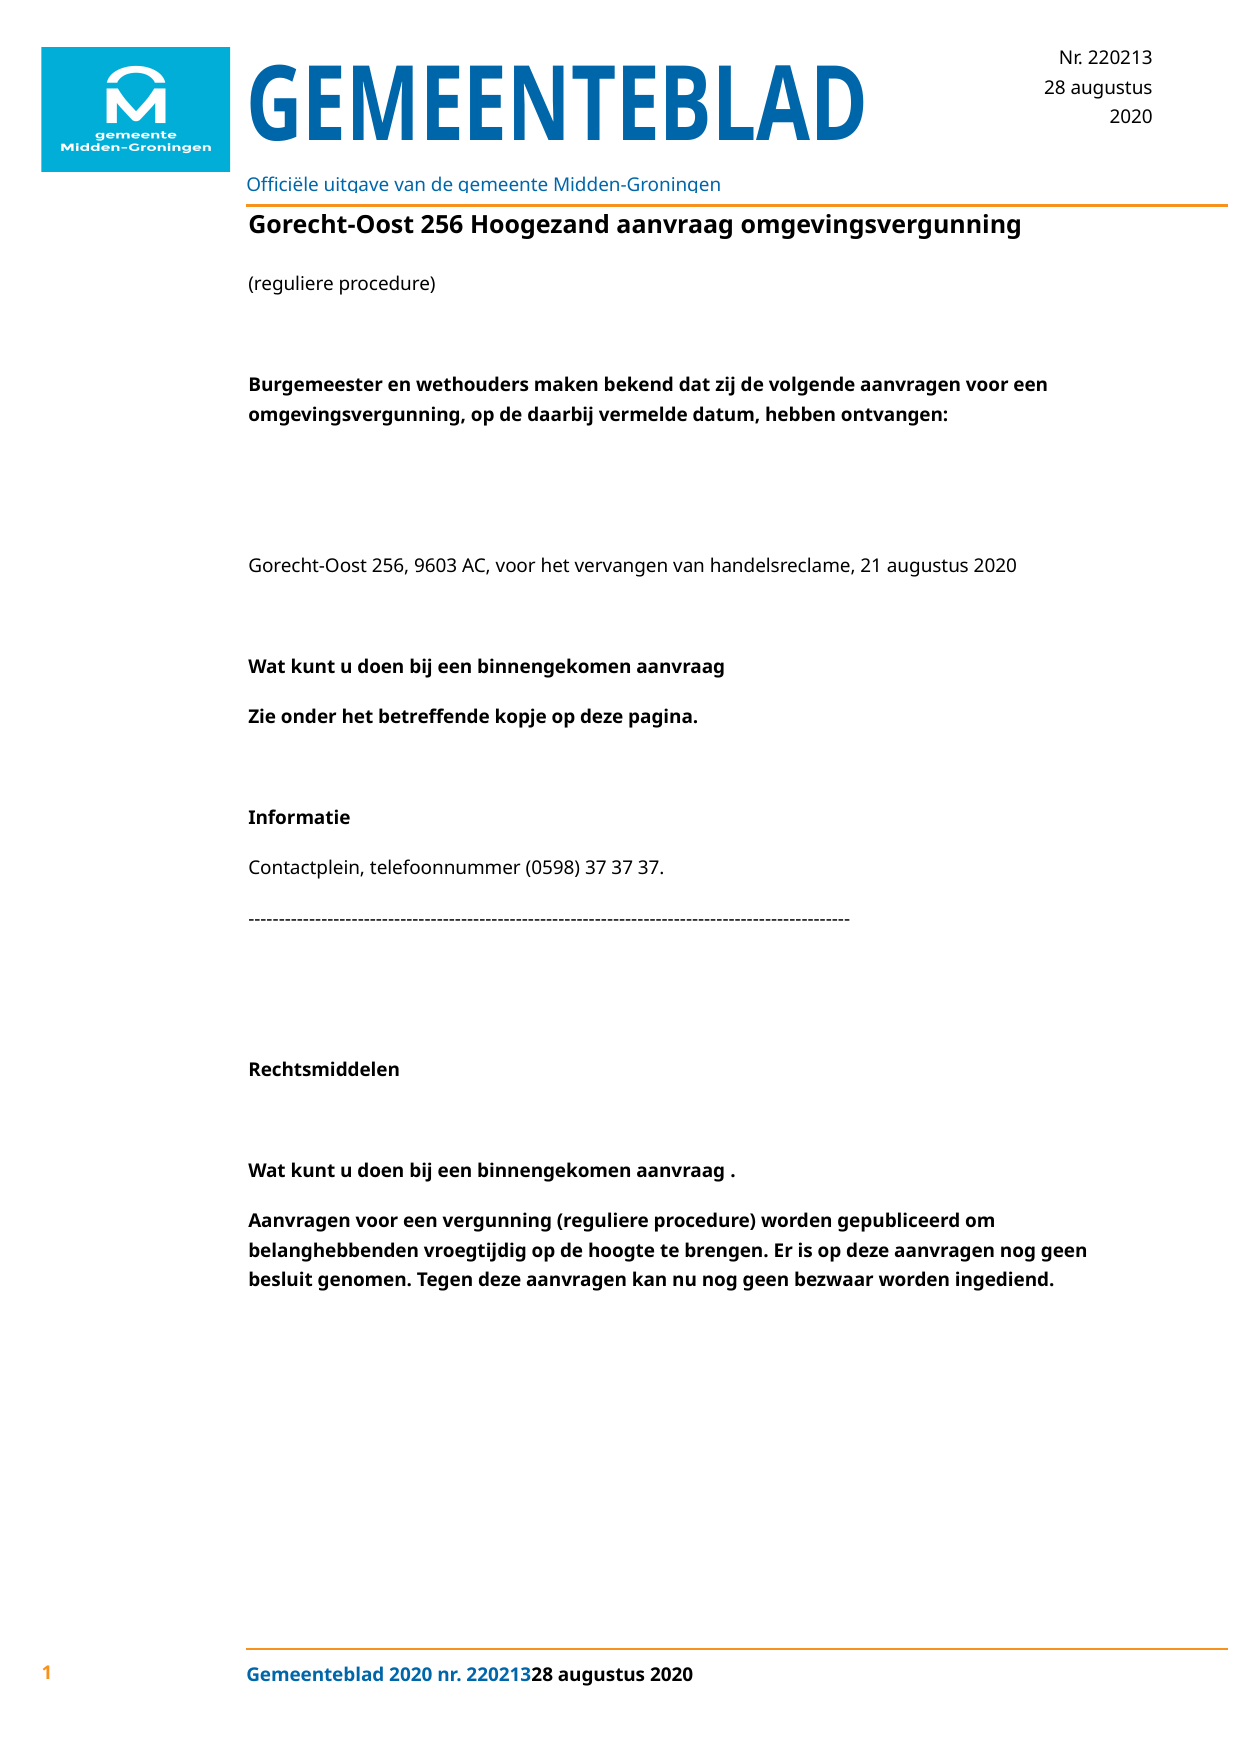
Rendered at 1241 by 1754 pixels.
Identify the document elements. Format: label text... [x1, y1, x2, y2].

text Contactplein, telefoonnummer (0598) 37 37 37. [248, 854, 1152, 880]
picture [184, 146, 190, 153]
text Gorecht-Oost 256 Hoogezand aanvraag omgevingsvergunning [248, 207, 1152, 241]
text Wat kunt u doen bij een binnengekomen aanvraag . [248, 1157, 1152, 1183]
text Rechtsmiddelen [248, 1056, 1152, 1082]
text Informatie [248, 804, 1152, 830]
text Wat kunt u doen bij een binnengekomen aanvraag [248, 653, 1152, 678]
text (reguliere procedure) [248, 270, 1152, 296]
text --------------------------------------------------------------------------------------------------- [248, 905, 1152, 931]
text Gorecht-Oost 256, 9603 AC, voor het vervangen van handelsreclame, 21 augustus 2020 [248, 552, 1152, 578]
picture [108, 66, 164, 82]
text Burgemeester en wethouders maken bekend dat zij de volgende aanvragen voor een omgevingsvergunning, op de daarbij vermelde datum, hebben ontvangen: [248, 371, 1152, 426]
text Zie onder het betreffende kopje op deze pagina. [248, 703, 1152, 729]
text Aanvragen voor een vergunning (reguliere procedure) worden gepubliceerd om belanghebbenden vroegtijdig op de hoogte te brengen. Er is op deze aanvragen nog geen besluit genomen. Tegen deze aanvragen kan nu nog geen bezwaar worden ingediend. [248, 1207, 1152, 1292]
picture [107, 89, 165, 122]
